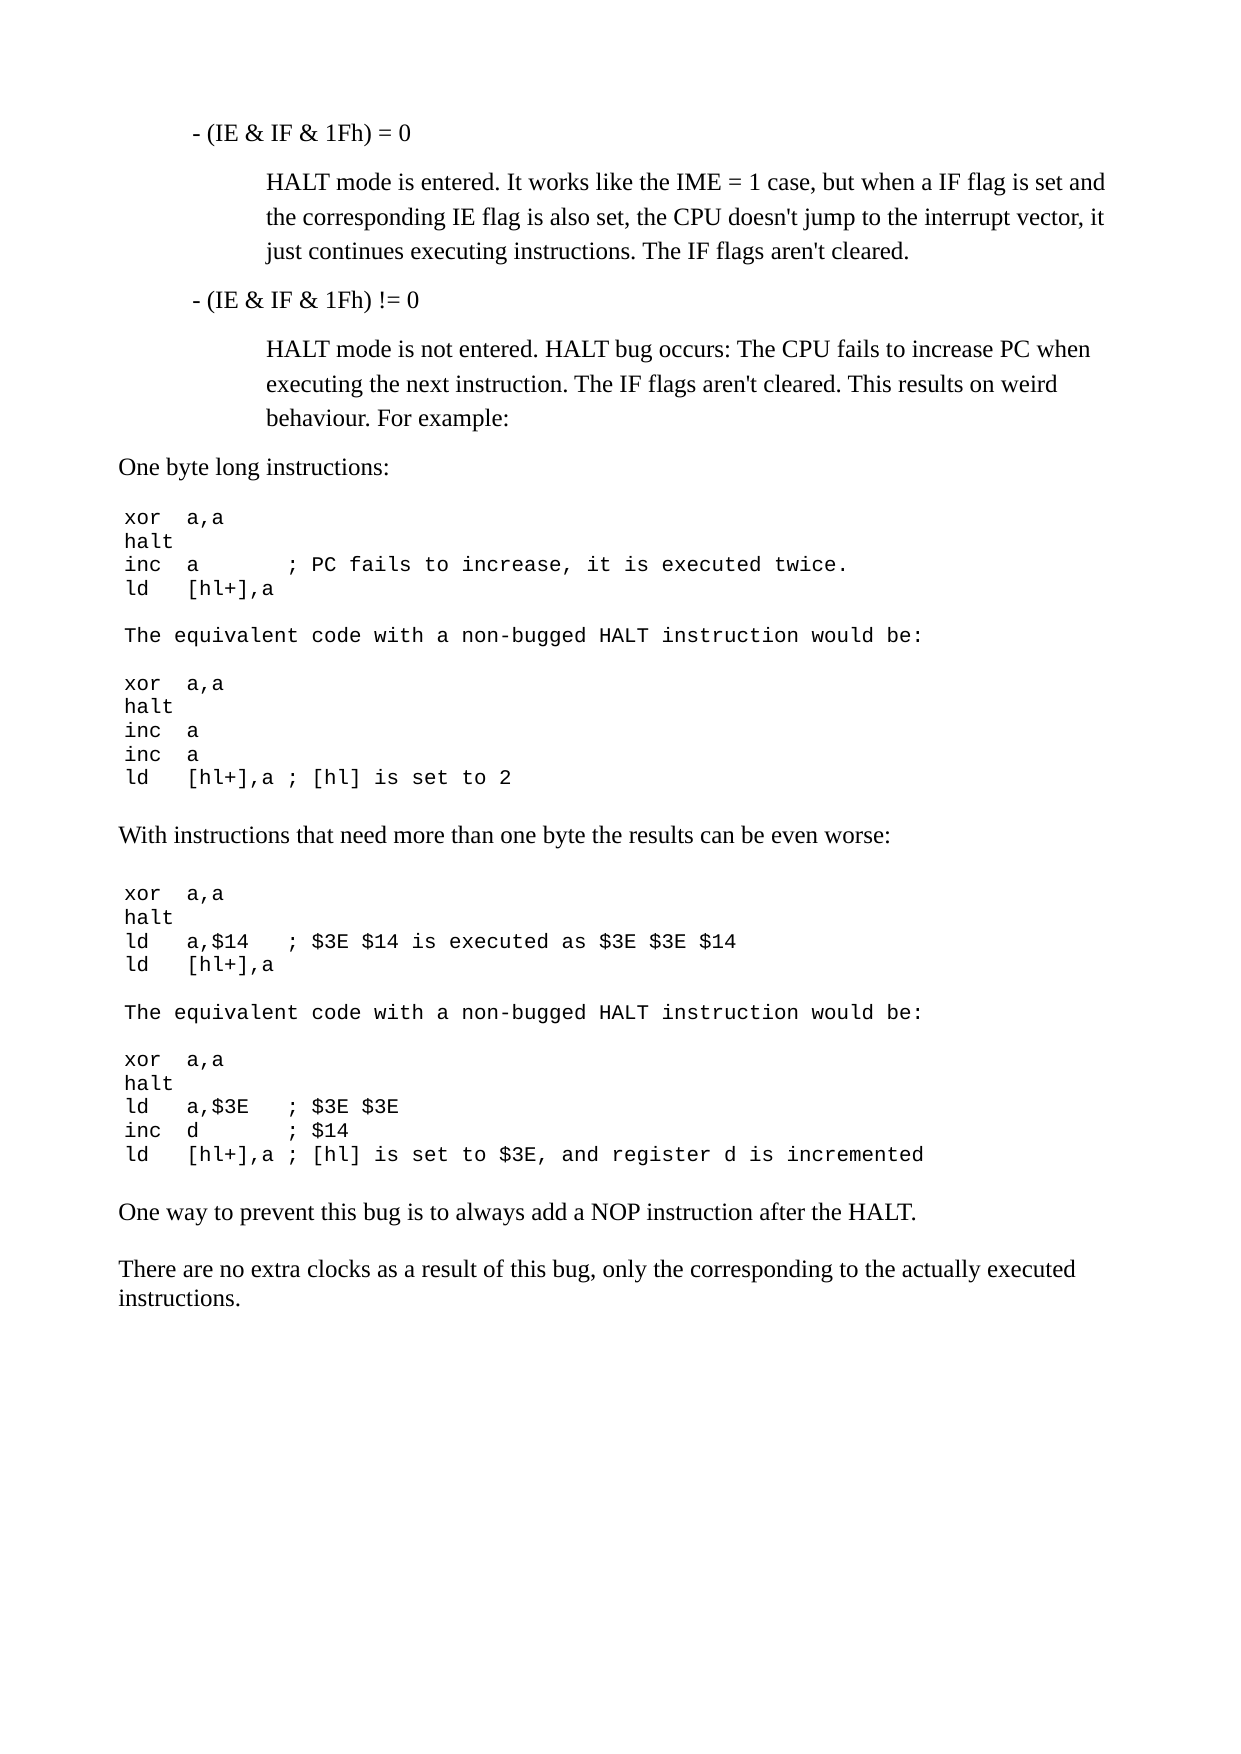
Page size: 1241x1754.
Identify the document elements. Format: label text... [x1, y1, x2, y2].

text With instructions that need more than one byte the results can be even worse: [118, 820, 1122, 849]
text HALT mode is entered. It works like the IME = 1 case, but when a IF flag is set and the corresponding IE flag is also set, the CPU doesn't jump to the interrupt vector, it just continues executing instructions. The IF flags aren't cleared. [266, 167, 1122, 265]
text - (IE & IF & 1Fh) = 0 [192, 118, 1122, 147]
text There are no extra clocks as a result of this bug, only the corresponding to the actually executed instructions. [118, 1254, 1122, 1312]
text - (IE & IF & 1Fh) != 0 [192, 285, 1122, 314]
text One byte long instructions: [118, 452, 1122, 481]
table_header xor a,a halt inc a ; PC fails to increase, it is executed twice. ld [hl+],a The equivalent code with a non-bugged HALT instruction would be: xor a,a halt inc a inc a ld [hl+],a ; [hl] is set to 2 [118, 501, 1123, 820]
table_header xor a,a halt ld a,$14 ; $3E $14 is executed as $3E $3E $14 ld [hl+],a The equivalent code with a non-bugged HALT instruction would be: xor a,a halt ld a,$3E ; $3E $3E inc d ; $14 ld [hl+],a ; [hl] is set to $3E, and register d is incremented [118, 878, 1123, 1197]
text One way to prevent this bug is to always add a NOP instruction after the HALT. [118, 1197, 1122, 1225]
text HALT mode is not entered. HALT bug occurs: The CPU fails to increase PC when executing the next instruction. The IF flags aren't cleared. This results on weird behaviour. For example: [266, 334, 1122, 432]
